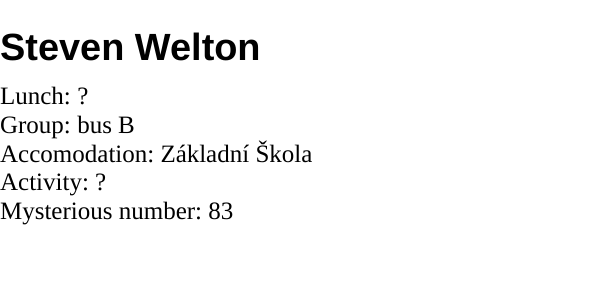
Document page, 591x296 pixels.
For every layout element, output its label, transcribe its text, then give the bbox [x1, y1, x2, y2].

text Group: bus B [0, 110, 591, 139]
subtitle Steven Welton [0, 25, 591, 69]
text Accomodation: Základní Škola [0, 139, 591, 167]
text Mysterious number: 83 [0, 196, 591, 225]
text Activity: ? [0, 167, 591, 196]
text Lunch: ? [0, 81, 591, 110]
